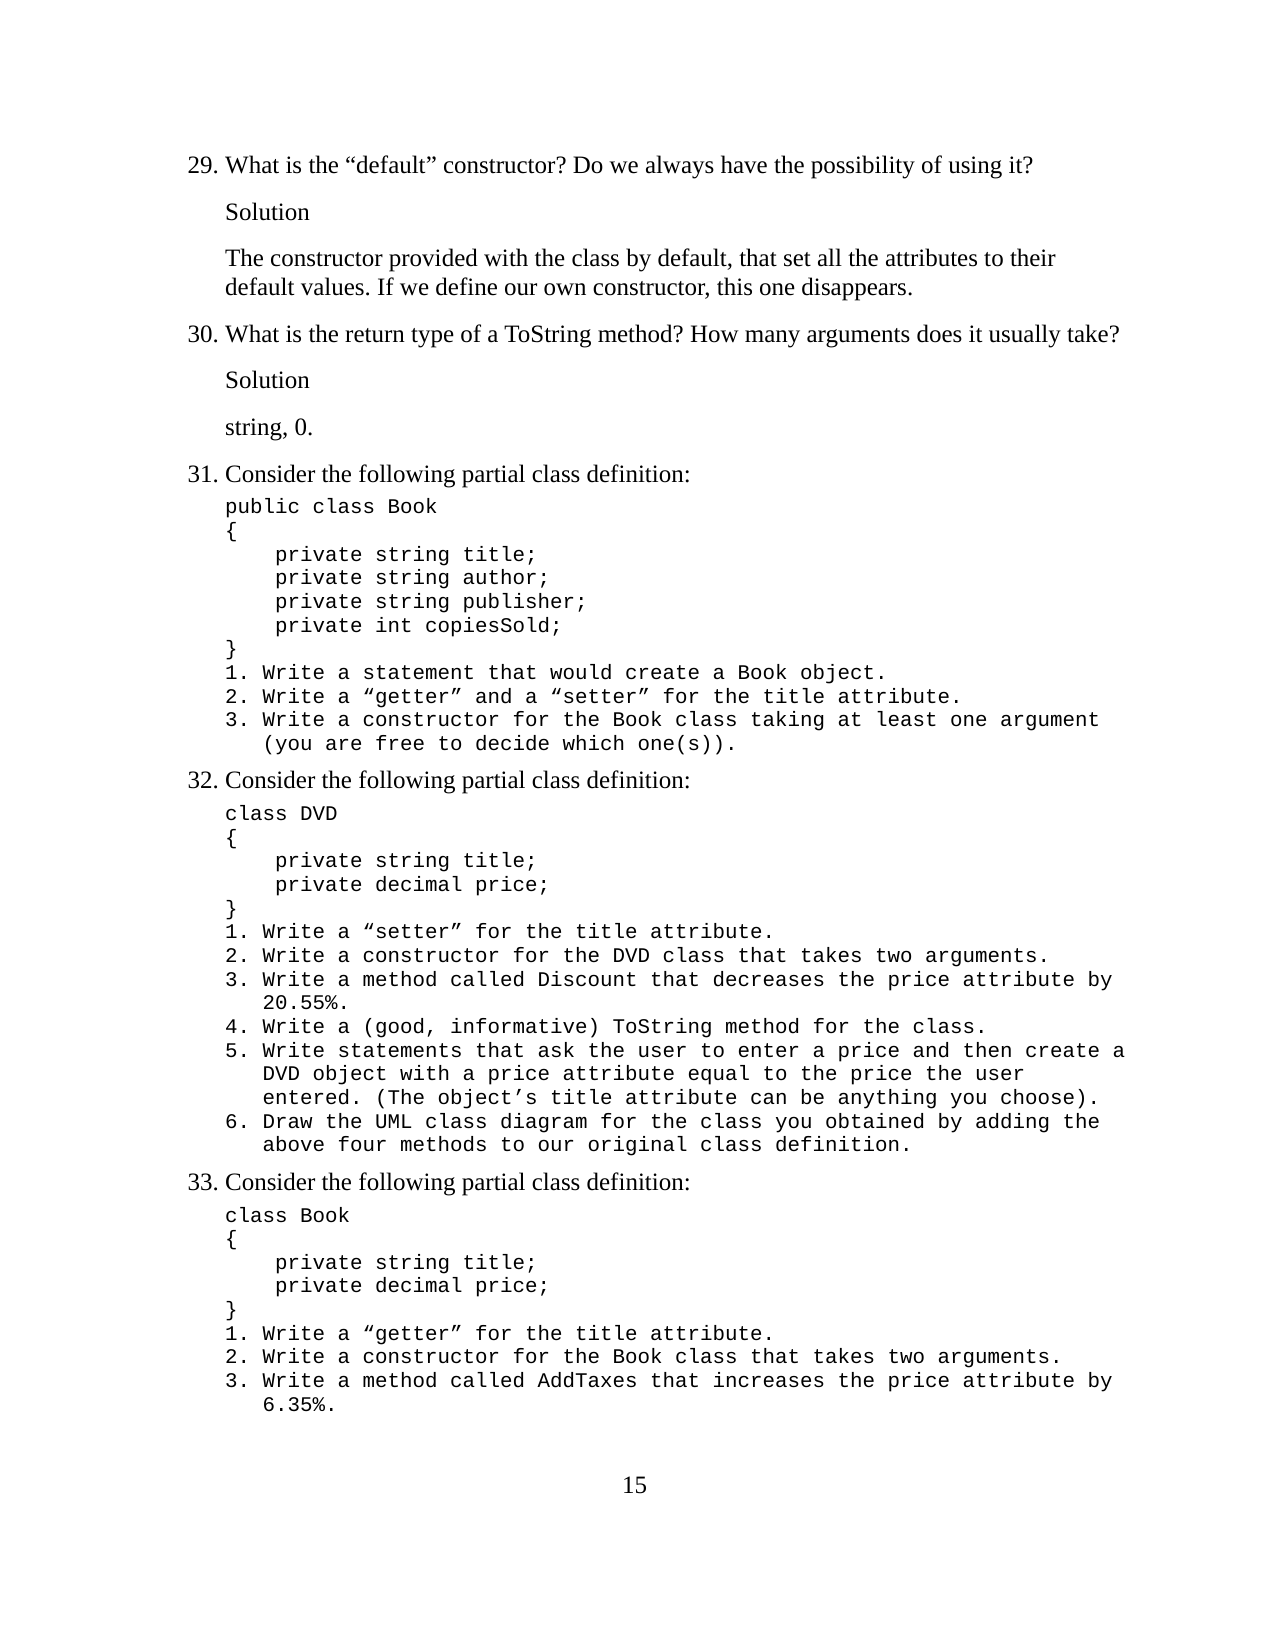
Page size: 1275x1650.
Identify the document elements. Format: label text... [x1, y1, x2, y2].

list private string title; [187, 544, 1125, 567]
list Consider the following partial class definition: [187, 1167, 1125, 1196]
list Write a constructor for the Book class that takes two arguments. [225, 1346, 1125, 1370]
list Write a “getter” for the title attribute. [225, 1323, 1125, 1346]
list Write a method called AddTaxes that increases the price attribute by 6.35%. [225, 1370, 1125, 1417]
list What is the return type of a ToString method? How many arguments does it usually take? [187, 319, 1125, 347]
list Write a “getter” and a “setter” for the title attribute. [225, 686, 1125, 709]
list Solution [187, 365, 1125, 394]
list private string title; [187, 1252, 1125, 1276]
list private decimal price; [187, 1276, 1125, 1299]
list } [187, 638, 1125, 662]
list Write a (good, informative) ToString method for the class. [225, 1016, 1125, 1040]
list Draw the UML class diagram for the class you obtained by adding the above four methods to our original class definition. [225, 1111, 1125, 1158]
list Write a method called Discount that decreases the price attribute by 20.55%. [225, 969, 1125, 1016]
list private int copiesSold; [187, 615, 1125, 638]
list Write a constructor for the DVD class that takes two arguments. [225, 945, 1125, 969]
list Write a statement that would create a Book object. [225, 662, 1125, 686]
list } [187, 1299, 1125, 1323]
list Solution [187, 197, 1125, 225]
list class Book [187, 1204, 1125, 1228]
list The constructor provided with the class by default, that set all the attributes to their default values. If we define our own constructor, this one disappears. [187, 243, 1125, 301]
list { [187, 827, 1125, 851]
list Write statements that ask the user to enter a price and then create a DVD object with a price attribute equal to the price the user entered. (The object’s title attribute can be anything you choose). [225, 1040, 1125, 1111]
list Consider the following partial class definition: [187, 459, 1125, 487]
list public class Book [187, 496, 1125, 520]
list Write a “setter” for the title attribute. [225, 921, 1125, 945]
list private string title; [187, 851, 1125, 874]
list private string author; [187, 567, 1125, 591]
list } [187, 898, 1125, 921]
list Write a constructor for the Book class taking at least one argument (you are free to decide which one(s)). [225, 709, 1125, 757]
list { [187, 520, 1125, 544]
list Consider the following partial class definition: [187, 766, 1125, 794]
list { [187, 1228, 1125, 1252]
list private decimal price; [187, 874, 1125, 898]
list private string publisher; [187, 591, 1125, 615]
list What is the “default” constructor? Do we always have the possibility of using it? [187, 150, 1125, 179]
list class DVD [187, 803, 1125, 827]
list string, 0. [187, 412, 1125, 441]
